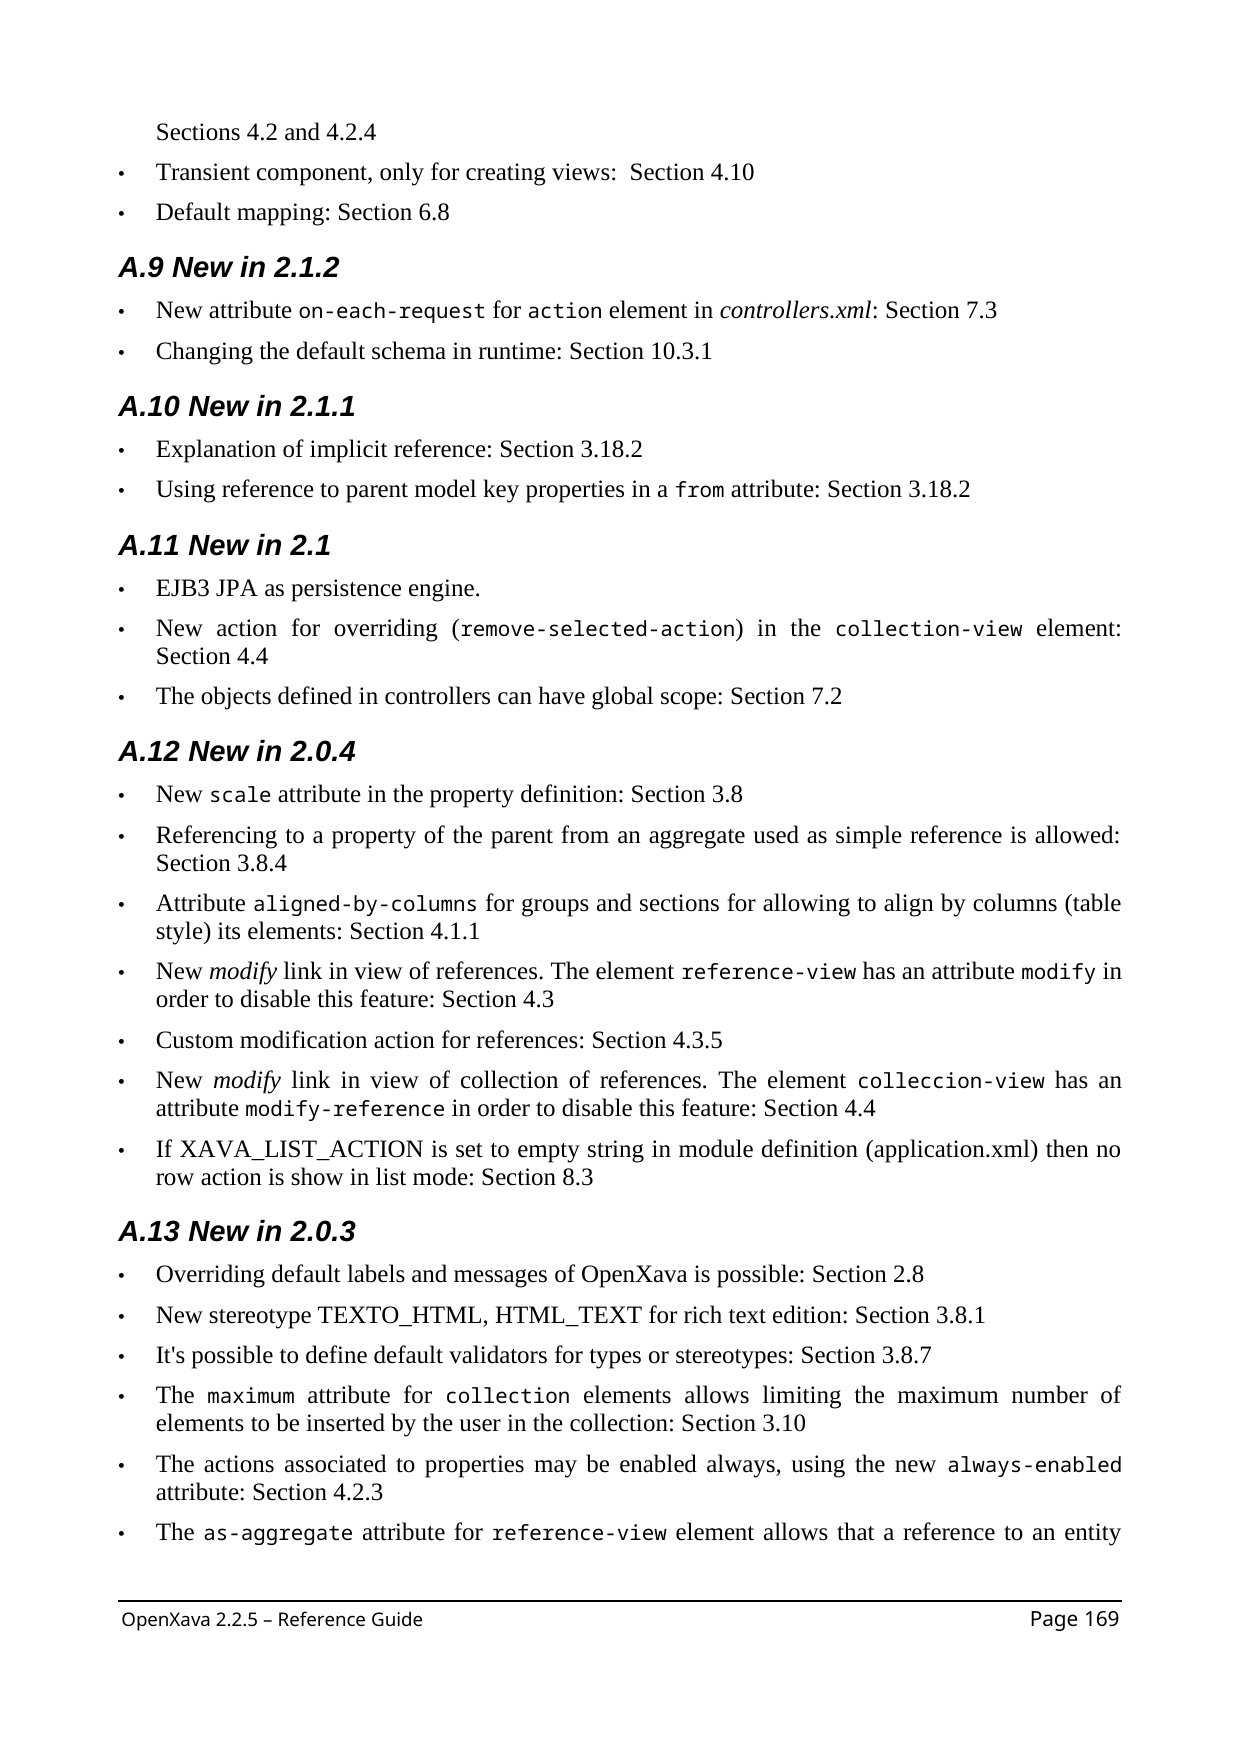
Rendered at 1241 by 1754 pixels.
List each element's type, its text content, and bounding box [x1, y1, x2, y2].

list Transient component, only for creating views: Section 4.10 [118, 158, 1122, 186]
subtitle New in 2.0.4 [118, 735, 1122, 768]
list Explanation of implicit reference: Section 3.18.2 [118, 435, 1122, 463]
subtitle New in 2.1.1 [118, 390, 1122, 423]
subtitle New in 2.0.3 [118, 1215, 1122, 1248]
list If XAVA_LIST_ACTION is set to empty string in module definition (application.xml) then no row action is show in list mode: Section 8.3 [118, 1135, 1122, 1190]
list New attribute on-each-request for action element in controllers.xml: Section 7.3 [118, 296, 1122, 325]
list EJB3 JPA as persistence engine. [118, 574, 1122, 601]
list Referencing to a property of the parent from an aggregate used as simple reference is allowed: Section 3.8.4 [118, 821, 1122, 876]
list Overriding default labels and messages of OpenXava is possible: Section 2.8 [118, 1261, 1122, 1288]
list Changing the default schema in runtime: Section 10.3.1 [118, 337, 1122, 365]
list It's possible to define default validators for types or stereotypes: Section 3.8.7 [118, 1341, 1122, 1369]
list New stereotype TEXTO_HTML, HTML_TEXT for rich text edition: Section 3.8.1 [118, 1301, 1122, 1328]
list The objects defined in controllers can have global scope: Section 7.2 [118, 682, 1122, 710]
list New scale attribute in the property definition: Section 3.8 [118, 780, 1122, 808]
list New action for overriding (remove-selected-action) in the collection-view element: Section 4.4 [118, 614, 1122, 670]
list Sections 4.2 and 4.2.4 [118, 118, 1122, 146]
subtitle New in 2.1 [118, 528, 1122, 561]
list Using reference to parent model key properties in a from attribute: Section 3.18.2 [118, 475, 1122, 503]
subtitle New in 2.1.2 [118, 251, 1122, 284]
list Attribute aligned-by-columns for groups and sections for allowing to align by columns (table style) its elements: Section 4.1.1 [118, 889, 1122, 945]
list The as-aggregate attribute for reference-view element allows that a reference to an entity [118, 1518, 1122, 1546]
list The actions associated to properties may be enabled always, using the new always-enabled attribute: Section 4.2.3 [118, 1450, 1122, 1506]
list Default mapping: Section 6.8 [118, 198, 1122, 226]
list New modify link in view of references. The element reference-view has an attribute modify in order to disable this feature: Section 4.3 [118, 957, 1122, 1013]
list The maximum attribute for collection elements allows limiting the maximum number of elements to be inserted by the user in the collection: Section 3.10 [118, 1381, 1122, 1437]
list New modify link in view of collection of references. The element colleccion-view has an attribute modify-reference in order to disable this feature: Section 4.4 [118, 1066, 1122, 1122]
list Custom modification action for references: Section 4.3.5 [118, 1026, 1122, 1053]
